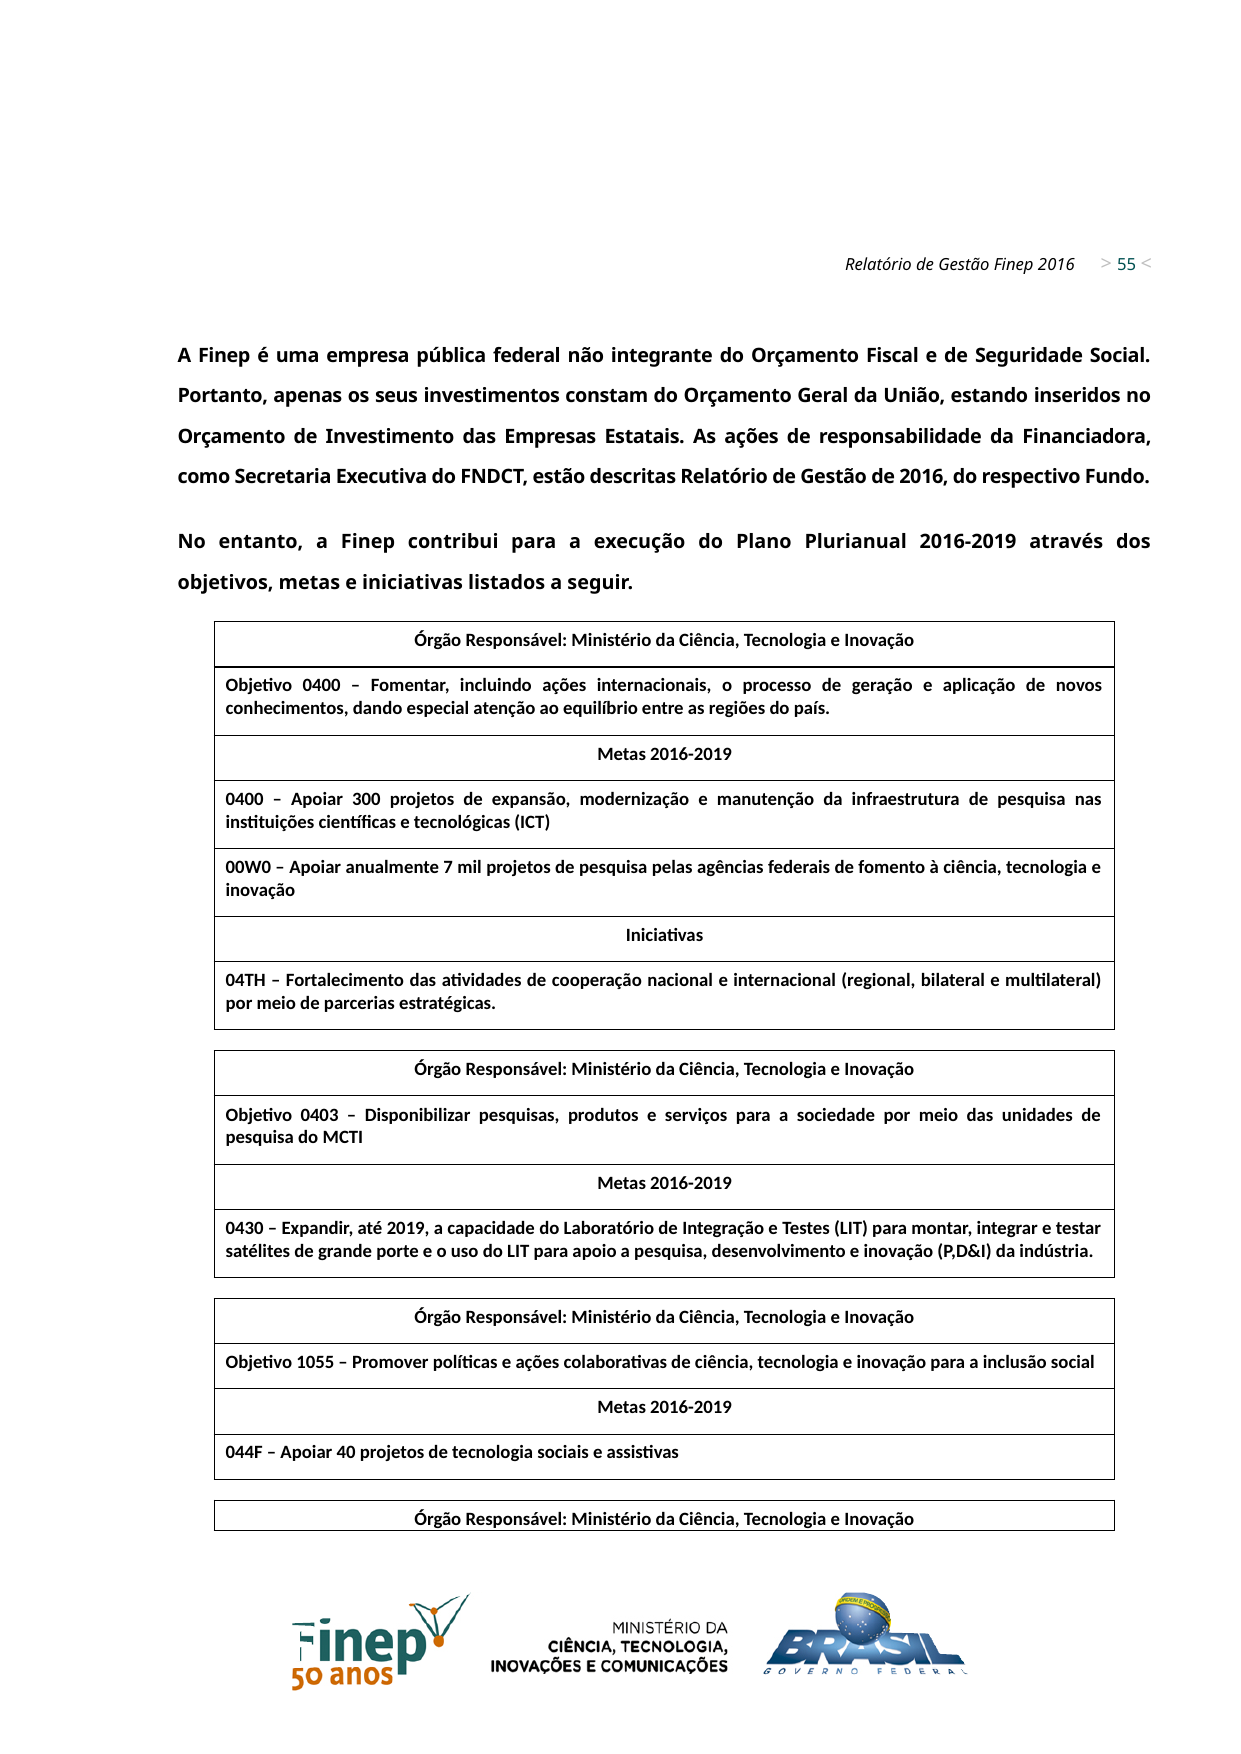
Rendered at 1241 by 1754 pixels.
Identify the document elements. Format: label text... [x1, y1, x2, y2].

table_cell 00W0 – Apoiar anualmente 7 mil projetos de pesquisa pelas agências federais de fomento à ciência, tecnologia e inovação [215, 849, 1114, 916]
table_cell 044F – Apoiar 40 projetos de tecnologia sociais e assistivas [215, 1435, 1114, 1479]
table_cell Objetivo 1055 – Promover políticas e ações colaborativas de ciência, tecnologia e inovação para a inclusão social [215, 1344, 1114, 1388]
table_header Órgão Responsável: Ministério da Ciência, Tecnologia e Inovação [215, 1299, 1114, 1343]
table_header Órgão Responsável: Ministério da Ciência, Tecnologia e Inovação [215, 622, 1114, 666]
table_cell 0430 – Expandir, até 2019, a capacidade do Laboratório de Integração e Testes (LIT) para montar, integrar e testar satélites de grande porte e o uso do LIT para apoio a pesquisa, desenvolvimento e inovação (P,D&I) da indústria. [215, 1210, 1114, 1277]
table_cell Metas 2016-2019 [215, 736, 1114, 780]
table_cell Objetivo 0403 – Disponibilizar pesquisas, produtos e serviços para a sociedade por meio das unidades de pesquisa do MCTI [215, 1096, 1114, 1163]
table_cell Iniciativas [215, 917, 1114, 961]
text No entanto, a Finep contribui para a execução do Plano Plurianual 2016-2019 através dos objetivos, metas e iniciativas listados a seguir. [177, 528, 1152, 595]
table_cell Metas 2016-2019 [215, 1165, 1114, 1209]
table_header Órgão Responsável: Ministério da Ciência, Tecnologia e Inovação [215, 1501, 1114, 1530]
text A Finep é uma empresa pública federal não integrante do Orçamento Fiscal e de Seguridade Social. Portanto, apenas os seus investimentos constam do Orçamento Geral da União, estando inseridos no Orçamento de Investimento das Empresas Estatais. As ações de responsabilidade da Financiadora, como Secretaria Executiva do FNDCT, estão descritas Relatório de Gestão de 2016, do respectivo Fundo. [177, 341, 1152, 489]
table_cell 04TH – Fortalecimento das atividades de cooperação nacional e internacional (regional, bilateral e multilateral) por meio de parcerias estratégicas. [215, 962, 1114, 1029]
table_header Órgão Responsável: Ministério da Ciência, Tecnologia e Inovação [215, 1051, 1114, 1095]
table_cell Objetivo 0400 – Fomentar, incluindo ações internacionais, o processo de geração e aplicação de novos conhecimentos, dando especial atenção ao equilíbrio entre as regiões do país. [215, 668, 1114, 734]
table_cell Metas 2016-2019 [215, 1389, 1114, 1433]
table_cell 0400 – Apoiar 300 projetos de expansão, modernização e manutenção da infraestrutura de pesquisa nas instituições científicas e tecnológicas (ICT) [215, 781, 1114, 848]
